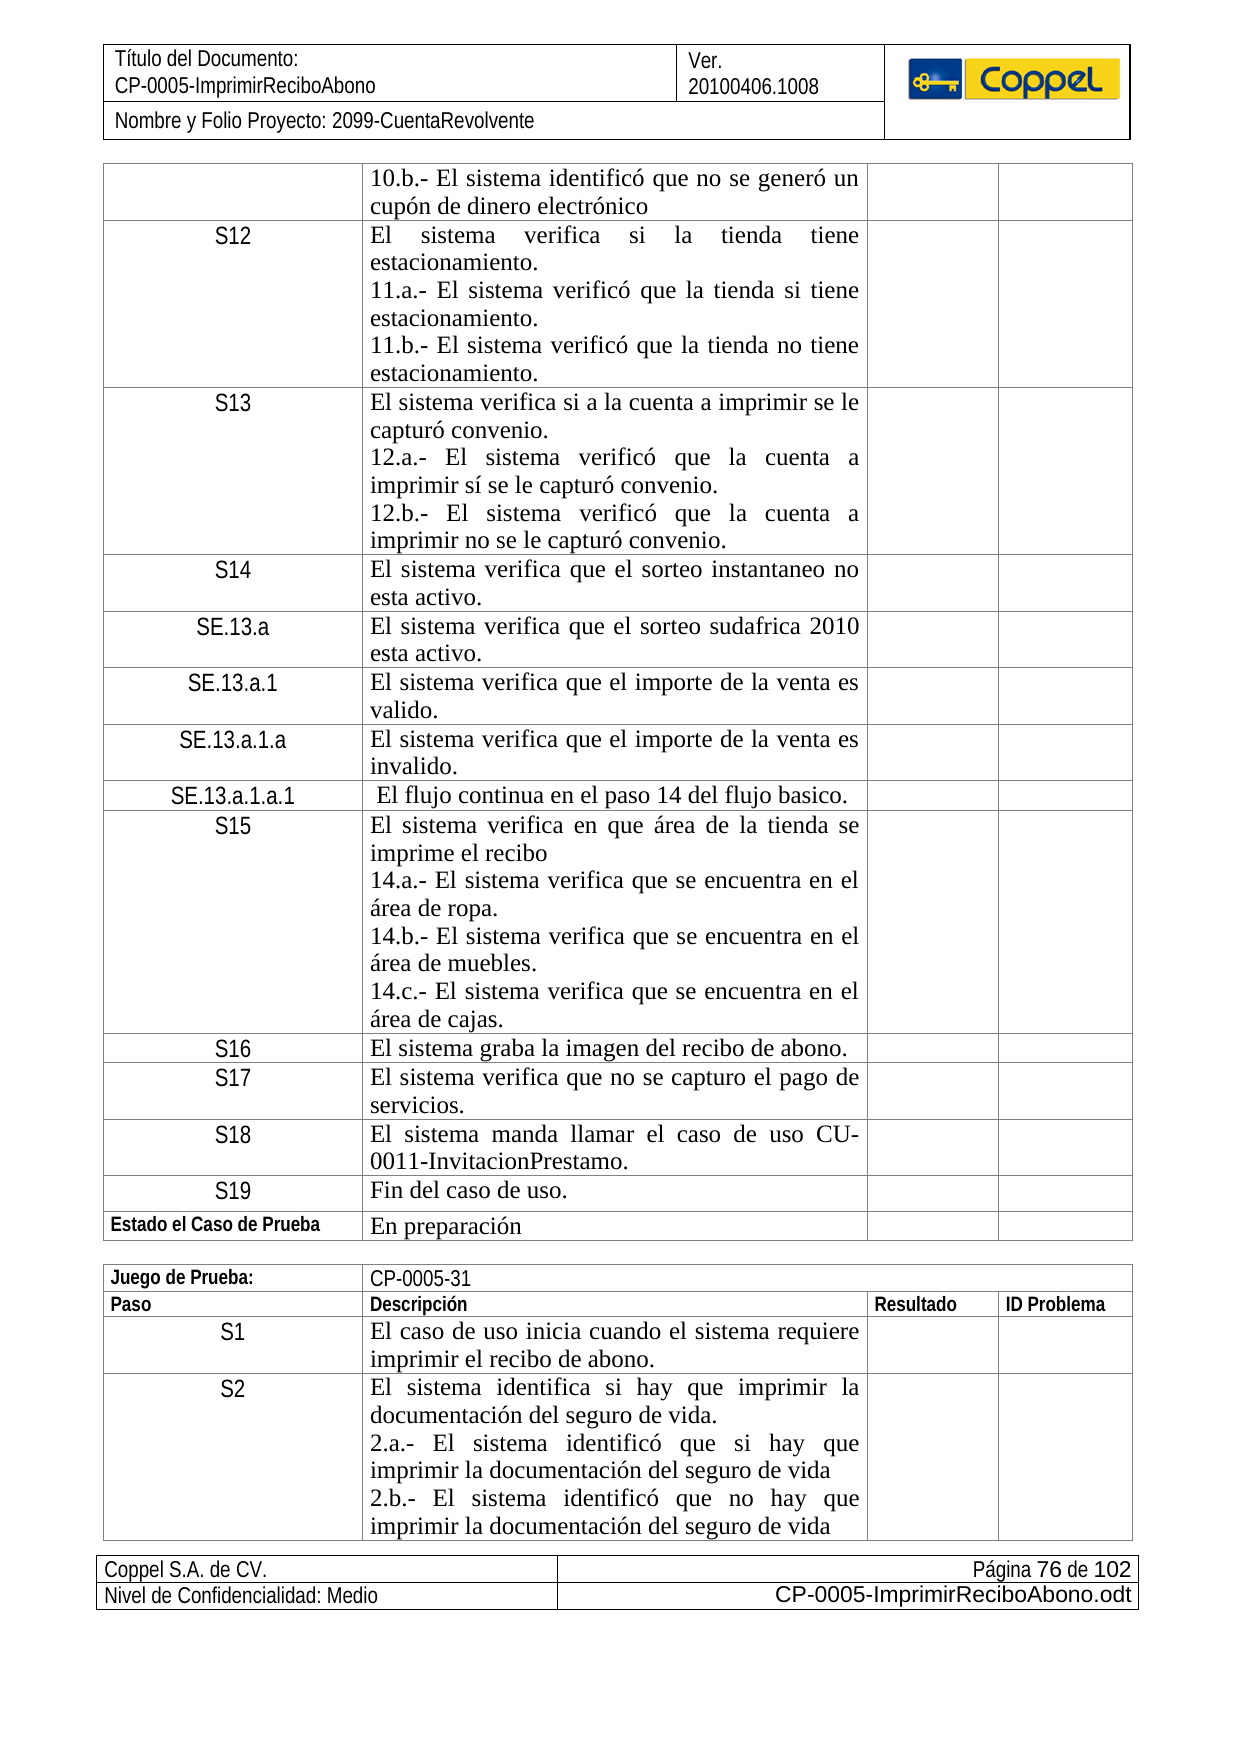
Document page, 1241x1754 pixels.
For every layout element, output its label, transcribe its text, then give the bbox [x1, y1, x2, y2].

table_cell [868, 1176, 998, 1211]
table_cell Descripción [363, 1292, 867, 1316]
table_cell S12 [104, 221, 362, 387]
table_cell Resultado [868, 1292, 998, 1316]
table_cell El flujo continua en el paso 14 del flujo basico. [363, 781, 867, 810]
table_cell [999, 725, 1132, 780]
table_cell 10.b.- El sistema identificó que no se generó un cupón de dinero electrónico [363, 164, 867, 220]
table_cell [999, 164, 1132, 220]
table_cell [868, 612, 998, 667]
table_cell El sistema verifica que no se capturo el pago de servicios. [363, 1063, 867, 1119]
table_cell [868, 1317, 998, 1372]
table_cell Estado el Caso de Prueba [104, 1212, 362, 1239]
table_cell [868, 555, 998, 611]
table_cell S17 [104, 1063, 362, 1119]
table_cell El sistema graba la imagen del recibo de abono. [363, 1034, 867, 1062]
table_cell [999, 555, 1132, 611]
table_header Juego de Prueba: [104, 1265, 362, 1291]
table_cell [868, 388, 998, 554]
table_cell SE.13.a.1 [104, 668, 362, 724]
table_cell S15 [104, 811, 362, 1033]
table_cell [999, 612, 1132, 667]
table_cell El sistema verifica en que área de la tienda se imprime el recibo 14.a.- El sistema verifica que se encuentra en el área de ropa. 14.b.- El sistema verifica que se encuentra en el área de muebles. 14.c.- El sistema verifica que se encuentra en el área de cajas. [363, 811, 867, 1033]
table_cell [999, 1063, 1132, 1119]
table_cell [999, 781, 1132, 810]
table_cell El sistema verifica si la tienda tiene estacionamiento. 11.a.- El sistema verificó que la tienda si tiene estacionamiento. 11.b.- El sistema verificó que la tienda no tiene estacionamiento. [363, 221, 867, 387]
table_cell [999, 1374, 1132, 1540]
table_cell En preparación [363, 1212, 867, 1239]
table_cell El sistema verifica que el importe de la venta es invalido. [363, 725, 867, 780]
table_cell El sistema verifica que el importe de la venta es valido. [363, 668, 867, 724]
table_cell S13 [104, 388, 362, 554]
table_cell El sistema verifica si a la cuenta a imprimir se le capturó convenio. 12.a.- El sistema verificó que la cuenta a imprimir sí se le capturó convenio. 12.b.- El sistema verificó que la cuenta a imprimir no se le capturó convenio. [363, 388, 867, 554]
table_cell [868, 668, 998, 724]
table_cell [868, 1212, 998, 1239]
table_cell [868, 1374, 998, 1540]
table_cell [868, 1034, 998, 1062]
table_cell [999, 1212, 1132, 1239]
table_cell [999, 1317, 1132, 1372]
table_cell [868, 164, 998, 220]
table_cell S14 [104, 555, 362, 611]
table_cell [868, 781, 998, 810]
table_cell S18 [104, 1120, 362, 1175]
table_cell ID Problema [999, 1292, 1132, 1316]
table_cell [868, 1120, 998, 1175]
table_cell S1 [104, 1317, 362, 1372]
table_cell SE.13.a.1.a.1 [104, 781, 362, 810]
table_cell SE.13.a.1.a [104, 725, 362, 780]
table_cell [999, 388, 1132, 554]
table_cell [999, 1034, 1132, 1062]
table_cell SE.13.a [104, 612, 362, 667]
table_cell [868, 725, 998, 780]
table_cell El sistema verifica que el sorteo instantaneo no esta activo. [363, 555, 867, 611]
table_cell El sistema identifica si hay que imprimir la documentación del seguro de vida. 2.a.- El sistema identificó que si hay que imprimir la documentación del seguro de vida 2.b.- El sistema identificó que no hay que imprimir la documentación del seguro de vida [363, 1374, 867, 1540]
table_cell El sistema manda llamar el caso de uso CU-0011-InvitacionPrestamo. [363, 1120, 867, 1175]
table_cell S2 [104, 1374, 362, 1540]
table_cell S16 [104, 1034, 362, 1062]
table_cell [999, 668, 1132, 724]
table_cell [999, 1120, 1132, 1175]
table_cell [868, 1063, 998, 1119]
table_cell Paso [104, 1292, 362, 1316]
table_cell [104, 164, 362, 220]
table_cell [999, 221, 1132, 387]
table_cell Fin del caso de uso. [363, 1176, 867, 1211]
table_cell El sistema verifica que el sorteo sudafrica 2010 esta activo. [363, 612, 867, 667]
table_cell [999, 1176, 1132, 1211]
table_header CP-0005-31 [363, 1265, 1132, 1291]
table_cell El caso de uso inicia cuando el sistema requiere imprimir el recibo de abono. [363, 1317, 867, 1372]
table_cell [868, 811, 998, 1033]
table_cell [999, 811, 1132, 1033]
table_cell [868, 221, 998, 387]
table_cell S19 [104, 1176, 362, 1211]
